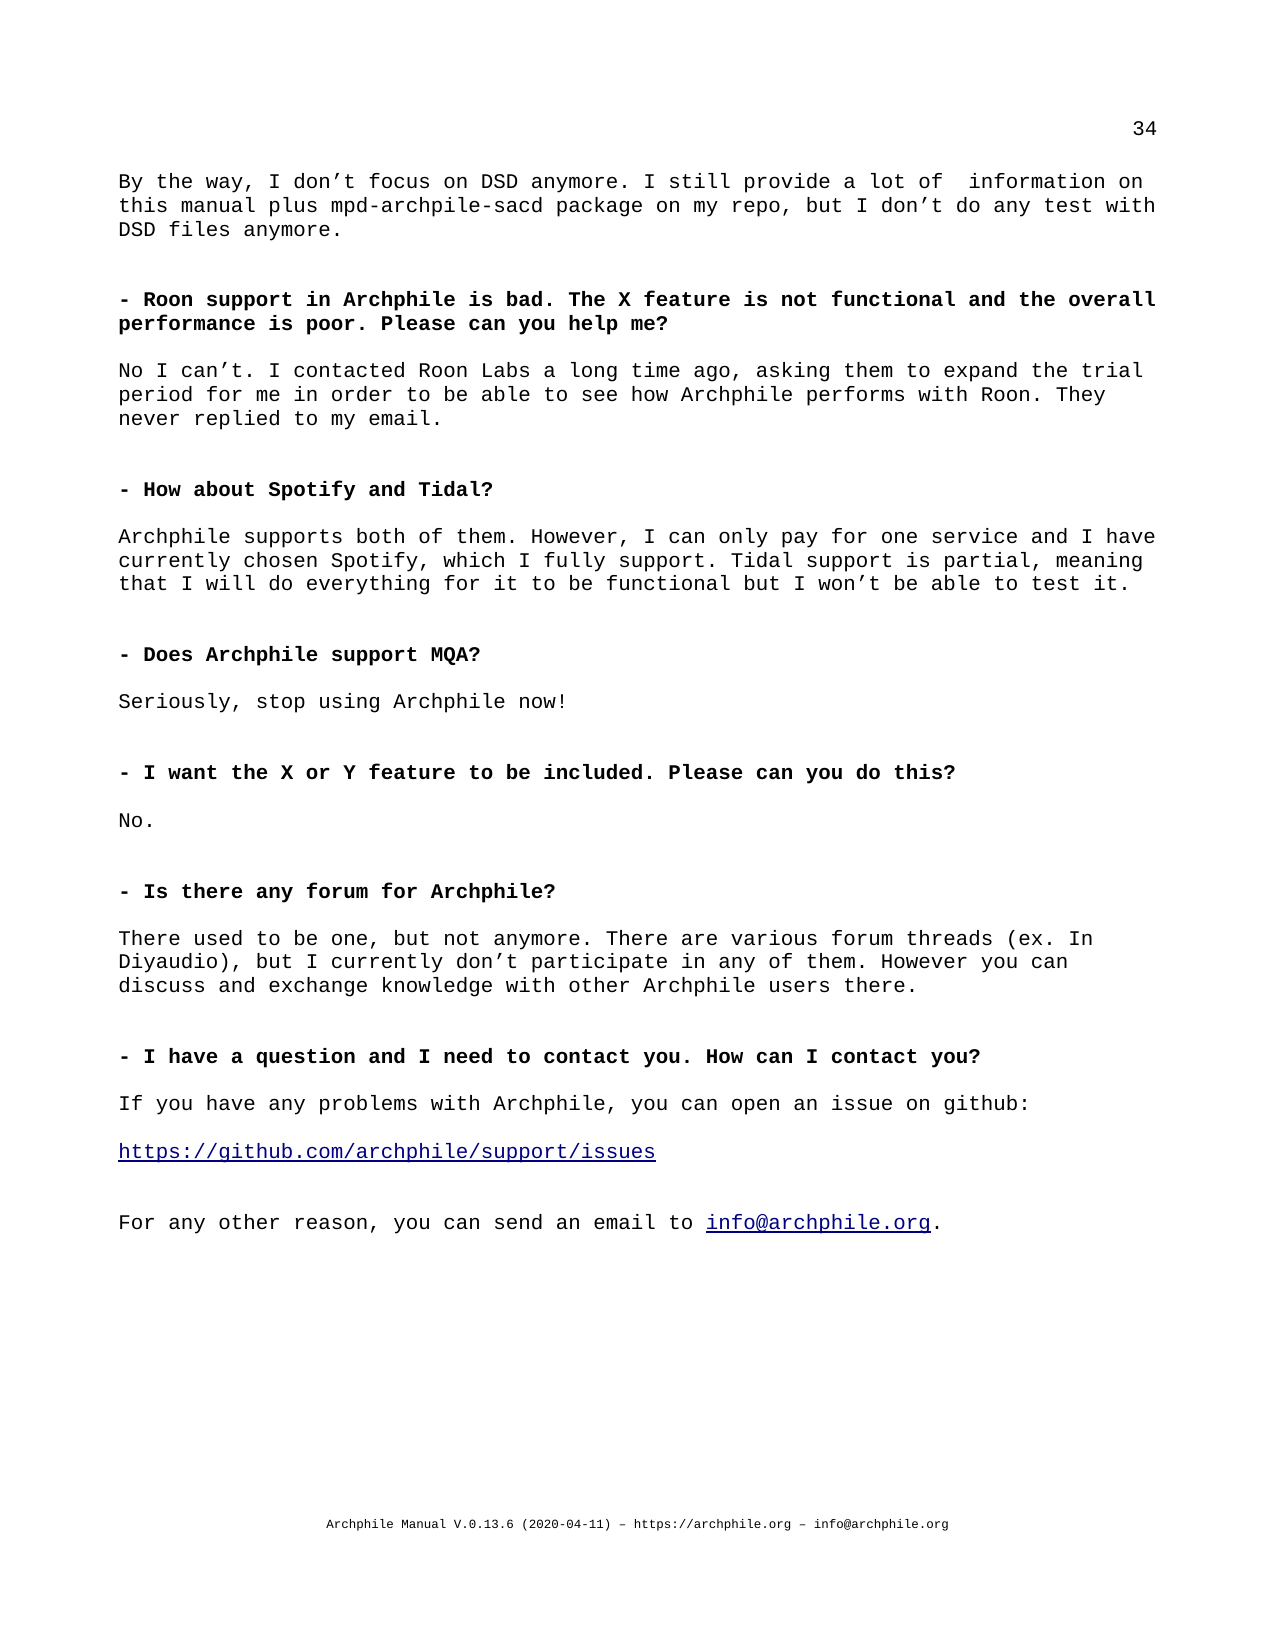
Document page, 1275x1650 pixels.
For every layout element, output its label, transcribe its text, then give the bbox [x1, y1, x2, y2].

text - Roon support in Archphile is bad. The X feature is not functional and the overall performance is poor. Please can you help me? [118, 289, 1157, 337]
text - Is there any forum for Archphile? [118, 881, 1157, 904]
text No. [118, 810, 1157, 833]
text By the way, I don’t focus on DSD anymore. I still provide a lot of information on this manual plus mpd-archpile-sacd package on my repo, but I don’t do any test with DSD files anymore. [118, 171, 1157, 242]
text https://github.com/archphile/support/issues [118, 1141, 1157, 1164]
text - I have a question and I need to contact you. How can I contact you? [118, 1046, 1157, 1070]
text - How about Spotify and Tidal? [118, 479, 1157, 502]
text - Does Archphile support MQA? [118, 644, 1157, 668]
text Seriously, stop using Archphile now! [118, 691, 1157, 715]
text No I can’t. I contacted Roon Labs a long time ago, asking them to expand the trial period for me in order to be able to see how Archphile performs with Roon. They never replied to my email. [118, 360, 1157, 431]
text - I want the X or Y feature to be included. Please can you do this? [118, 762, 1157, 786]
text For any other reason, you can send an email to info@archphile.org. [118, 1212, 1157, 1235]
text If you have any problems with Archphile, you can open an issue on github: [118, 1093, 1157, 1117]
text Archphile supports both of them. However, I can only pay for one service and I have currently chosen Spotify, which I fully support. Tidal support is partial, meaning that I will do everything for it to be functional but I won’t be able to test it. [118, 526, 1157, 597]
text There used to be one, but not anymore. There are various forum threads (ex. In Diyaudio), but I currently don’t participate in any of them. However you can discuss and exchange knowledge with other Archphile users there. [118, 928, 1157, 999]
